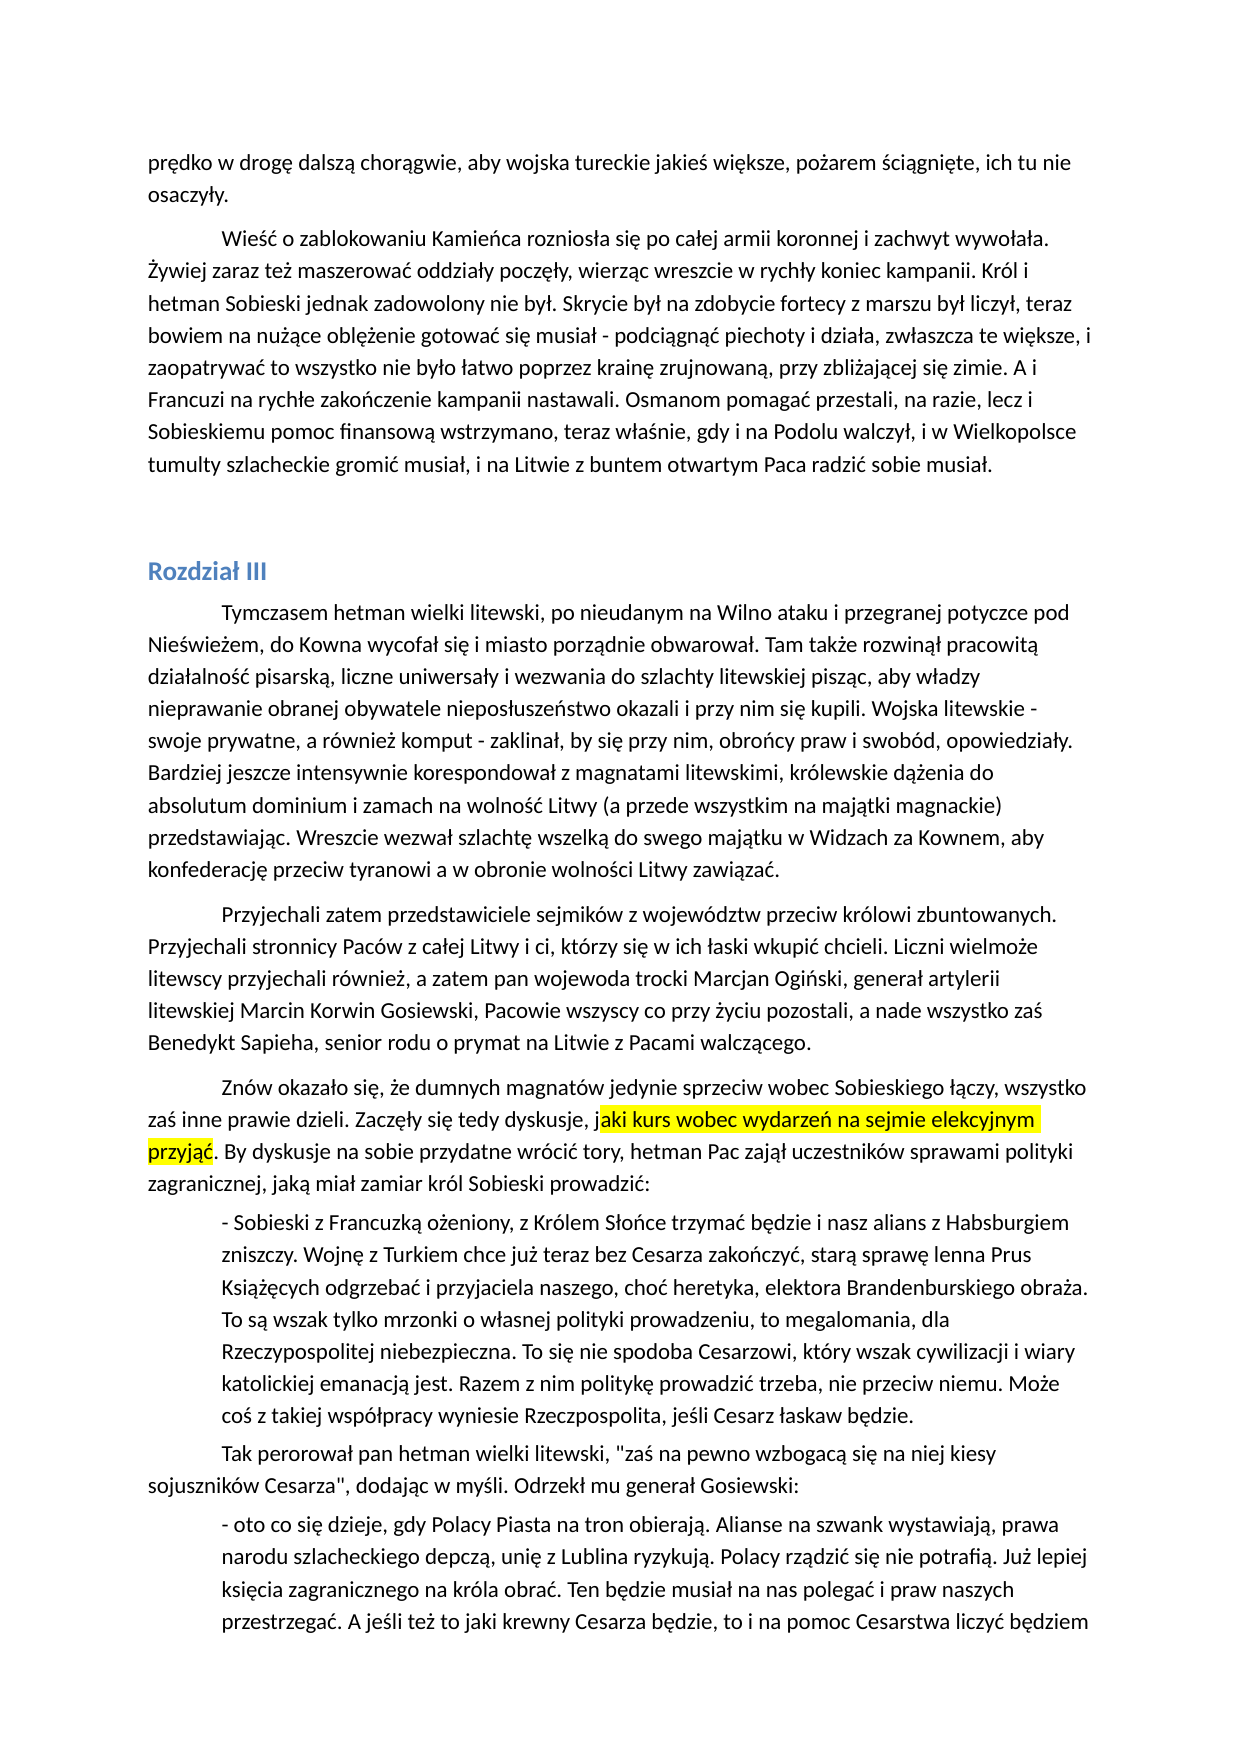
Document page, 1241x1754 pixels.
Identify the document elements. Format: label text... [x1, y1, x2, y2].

text Przyjechali zatem przedstawiciele sejmików z województw przeciw królowi zbuntowanych. Przyjechali stronnicy Paców z całej Litwy i ci, którzy się w ich łaski wkupić chcieli. Liczni wielmoże litewscy przyjechali również, a zatem pan wojewoda trocki Marcjan Ogiński, generał artylerii litewskiej Marcin Korwin Gosiewski, Pacowie wszyscy co przy życiu pozostali, a nade wszystko zaś Benedykt Sapieha, senior rodu o prymat na Litwie z Pacami walczącego. [148, 900, 1093, 1056]
subtitle Rozdział III [148, 554, 1093, 587]
text Znów okazało się, że dumnych magnatów jedynie sprzeciw wobec Sobieskiego łączy, wszystko zaś inne prawie dzieli. Zaczęły się tedy dyskusje, jaki kurs wobec wydarzeń na sejmie elekcyjnym przyjąć. By dyskusje na sobie przydatne wrócić tory, hetman Pac zajął uczestników sprawami polityki zagranicznej, jaką miał zamiar król Sobieski prowadzić: [148, 1073, 1093, 1198]
text Tymczasem hetman wielki litewski, po nieudanym na Wilno ataku i przegranej potyczce pod Nieświeżem, do Kowna wycofał się i miasto porządnie obwarował. Tam także rozwinął pracowitą działalność pisarską, liczne uniwersały i wezwania do szlachty litewskiej pisząc, aby władzy nieprawanie obranej obywatele nieposłuszeństwo okazali i przy nim się kupili. Wojska litewskie - swoje prywatne, a również komput - zaklinał, by się przy nim, obrońcy praw i swobód, opowiedziały. Bardziej jeszcze intensywnie korespondował z magnatami litewskimi, królewskie dążenia do absolutum dominium i zamach na wolność Litwy (a przede wszystkim na majątki magnackie) przedstawiając. Wreszcie wezwał szlachtę wszelką do swego majątku w Widzach za Kownem, aby konfederację przeciw tyranowi a w obronie wolności Litwy zawiązać. [148, 598, 1093, 883]
text Tak perorował pan hetman wielki litewski, "zaś na pewno wzbogacą się na niej kiesy sojuszników Cesarza", dodając w myśli. Odrzekł mu generał Gosiewski: [148, 1439, 1093, 1500]
text - oto co się dzieje, gdy Polacy Piasta na tron obierają. Alianse na szwank wystawiają, prawa narodu szlacheckiego depczą, unię z Lublina ryzykują. Polacy rządzić się nie potrafią. Już lepiej księcia zagranicznego na króla obrać. Ten będzie musiał na nas polegać i praw naszych przestrzegać. A jeśli też to jaki krewny Cesarza będzie, to i na pomoc Cesarstwa liczyć będziem [221, 1510, 1093, 1635]
text prędko w drogę dalszą chorągwie, aby wojska tureckie jakieś większe, pożarem ściągnięte, ich tu nie osaczyły. [148, 148, 1093, 208]
text Wieść o zablokowaniu Kamieńca rozniosła się po całej armii koronnej i zachwyt wywołała. Żywiej zaraz też maszerować oddziały poczęły, wierząc wreszcie w rychły koniec kampanii. Król i hetman Sobieski jednak zadowolony nie był. Skrycie był na zdobycie fortecy z marszu był liczył, teraz bowiem na nużące oblężenie gotować się musiał - podciągnąć piechoty i działa, zwłaszcza te większe, i zaopatrywać to wszystko nie było łatwo poprzez krainę zrujnowaną, przy zbliżającej się zimie. A i Francuzi na rychłe zakończenie kampanii nastawali. Osmanom pomagać przestali, na razie, lecz i Sobieskiemu pomoc finansową wstrzymano, teraz właśnie, gdy i na Podolu walczył, i w Wielkopolsce tumulty szlacheckie gromić musiał, i na Litwie z buntem otwartym Paca radzić sobie musiał. [148, 224, 1093, 478]
text - Sobieski z Francuzką ożeniony, z Królem Słońce trzymać będzie i nasz alians z Habsburgiem zniszczy. Wojnę z Turkiem chce już teraz bez Cesarza zakończyć, starą sprawę lenna Prus Książęcych odgrzebać i przyjaciela naszego, choć heretyka, elektora Brandenburskiego obraża. To są wszak tylko mrzonki o własnej polityki prowadzeniu, to megalomania, dla Rzeczypospolitej niebezpieczna. To się nie spodoba Cesarzowi, który wszak cywilizacji i wiary katolickiej emanacją jest. Razem z nim politykę prowadzić trzeba, nie przeciw niemu. Może coś z takiej współpracy wyniesie Rzeczpospolita, jeśli Cesarz łaskaw będzie. [221, 1208, 1093, 1429]
